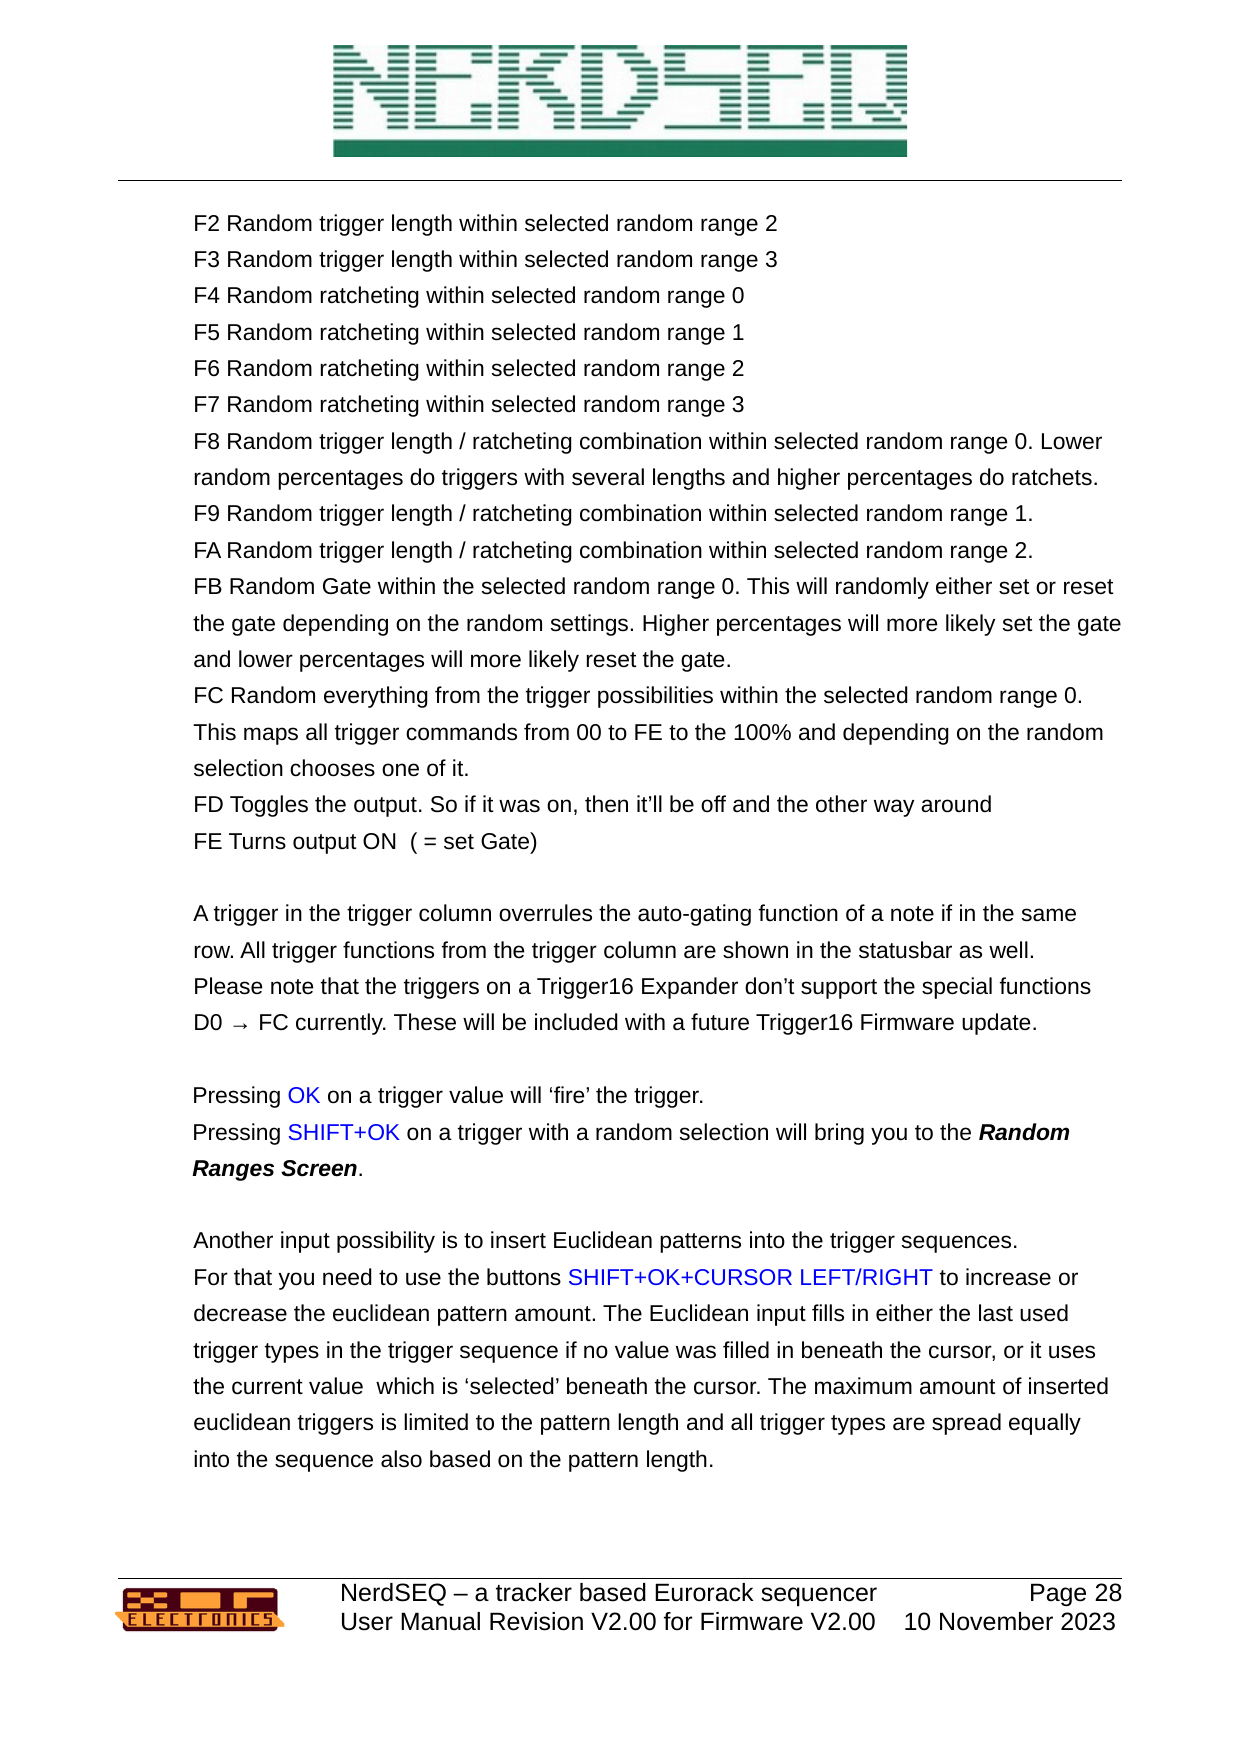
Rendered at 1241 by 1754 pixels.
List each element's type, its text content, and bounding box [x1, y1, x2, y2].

text FE Turns output ON ( = set Gate) [118, 828, 1122, 854]
text F4 Random ratcheting within selected random range 0 [118, 282, 1122, 309]
text F6 Random ratcheting within selected random range 2 [118, 355, 1122, 381]
text Pressing OK on a trigger value will ‘fire’ the trigger. [192, 1082, 1122, 1108]
text Please note that the triggers on a Trigger16 Expander don’t support the special functions D0 → FC currently. These will be included with a future Trigger16 Firmware update. [118, 973, 1122, 1036]
text F8 Random trigger length / ratcheting combination within selected random range 0. Lower random percentages do triggers with several lengths and higher percentages do ratchets. [118, 428, 1122, 490]
picture [115, 1584, 285, 1634]
text FC Random everything from the trigger possibilities within the selected random range 0. This maps all trigger commands from 00 to FE to the 100% and depending on the random selection chooses one of it. [118, 682, 1122, 781]
text F5 Random ratcheting within selected random range 1 [118, 319, 1122, 345]
text FA Random trigger length / ratcheting combination within selected random range 2. [118, 537, 1122, 563]
text Another input possibility is to insert Euclidean patterns into the trigger sequences. [118, 1227, 1122, 1254]
text FD Toggles the output. So if it was on, then it’ll be off and the other way around [118, 791, 1122, 818]
text F3 Random trigger length within selected random range 3 [118, 246, 1122, 272]
text FB Random Gate within the selected random range 0. This will randomly either set or reset the gate depending on the random settings. Higher percentages will more likely set the gate and lower percentages will more likely reset the gate. [118, 573, 1122, 672]
text Pressing SHIFT+OK on a trigger with a random selection will bring you to the Random Ranges Screen. [192, 1118, 1122, 1181]
text F2 Random trigger length within selected random range 2 [118, 209, 1122, 236]
picture [333, 45, 908, 157]
text For that you need to use the buttons SHIFT+OK+CURSOR LEFT/RIGHT to increase or decrease the euclidean pattern amount. The Euclidean input fills in either the last used trigger types in the trigger sequence if no value was filled in beneath the cursor, or it uses the current value which is ‘selected’ beneath the cursor. The maximum amount of inserted euclidean triggers is limited to the pattern length and all trigger types are spread equally into the sequence also based on the pattern length. [193, 1264, 1122, 1472]
text F7 Random ratcheting within selected random range 3 [118, 391, 1122, 418]
text F9 Random trigger length / ratcheting combination within selected random range 1. [118, 500, 1122, 527]
text A trigger in the trigger column overrules the auto-gating function of a note if in the same row. All trigger functions from the trigger column are shown in the statusbar as well. [118, 900, 1122, 963]
